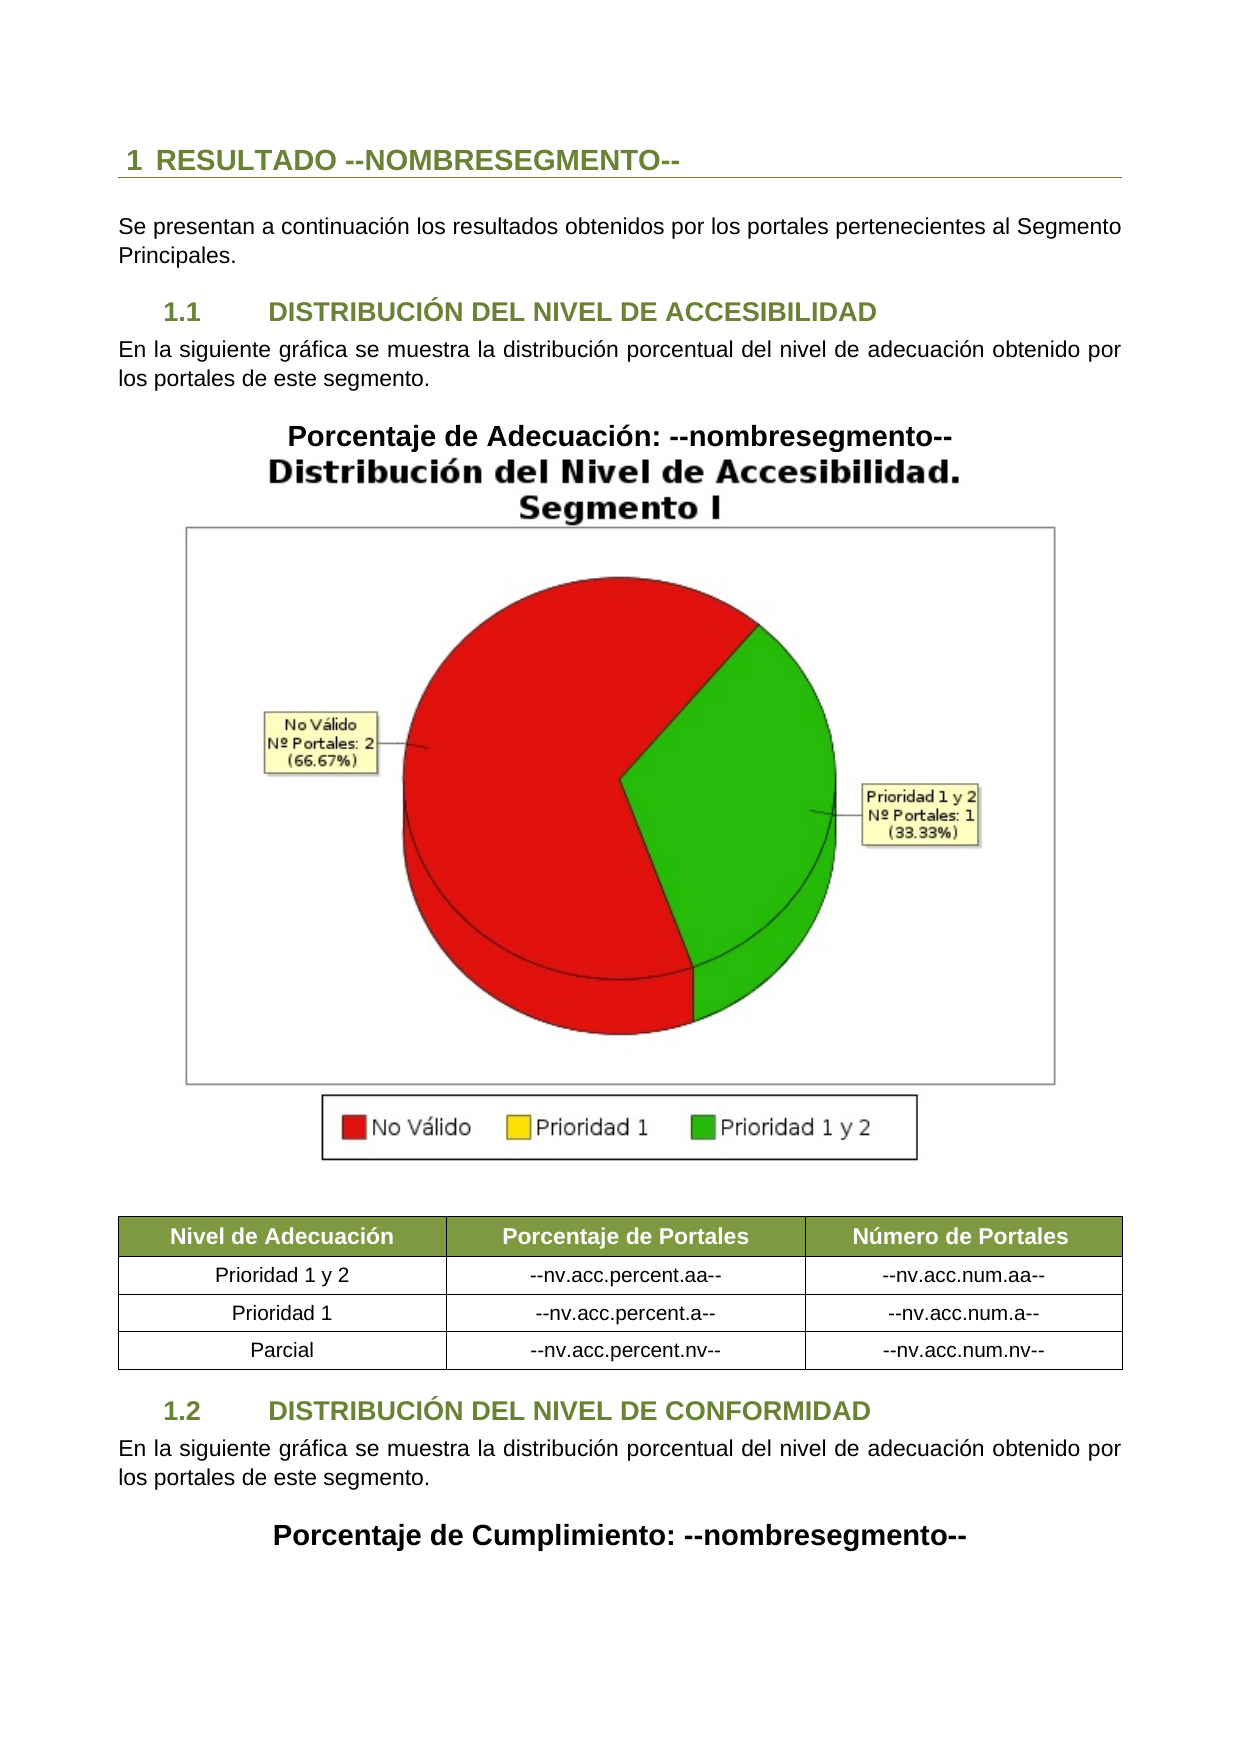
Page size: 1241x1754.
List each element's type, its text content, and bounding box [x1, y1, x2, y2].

table_cell Parcial [119, 1332, 446, 1368]
text Porcentaje de Cumplimiento: --nombresegmento-- [118, 1518, 1122, 1552]
text Se presentan a continuación los resultados obtenidos por los portales pertenecientes al Segmento Principales. [118, 213, 1122, 268]
table_header Nivel de Adecuación [119, 1217, 446, 1256]
subtitle Distribución del nivel de conformidad [156, 1394, 1122, 1426]
table_cell Prioridad 1 [119, 1295, 446, 1331]
table_cell --nv.acc.percent.nv-- [447, 1332, 805, 1368]
table_cell --nv.acc.percent.aa-- [447, 1257, 805, 1293]
picture [178, 452, 1062, 1162]
text En la siguiente gráfica se muestra la distribución porcentual del nivel de adecuación obtenido por los portales de este segmento. [118, 336, 1122, 392]
table_cell --nv.acc.num.nv-- [806, 1332, 1122, 1368]
table_header Número de Portales [806, 1217, 1122, 1256]
table_cell --nv.acc.num.aa-- [806, 1257, 1122, 1293]
text En la siguiente gráfica se muestra la distribución porcentual del nivel de adecuación obtenido por los portales de este segmento. [118, 1435, 1122, 1490]
table_cell --nv.acc.num.a-- [806, 1295, 1122, 1331]
subtitle Distribución del nivel de accesibilidad [156, 296, 1122, 327]
table_cell Prioridad 1 y 2 [119, 1257, 446, 1293]
table_cell --nv.acc.percent.a-- [447, 1295, 805, 1331]
text Porcentaje de Adecuación: --nombresegmento-- [118, 419, 1122, 453]
subtitle Resultado --nombresegmento-- [118, 143, 1122, 177]
table_header Porcentaje de Portales [447, 1217, 805, 1256]
